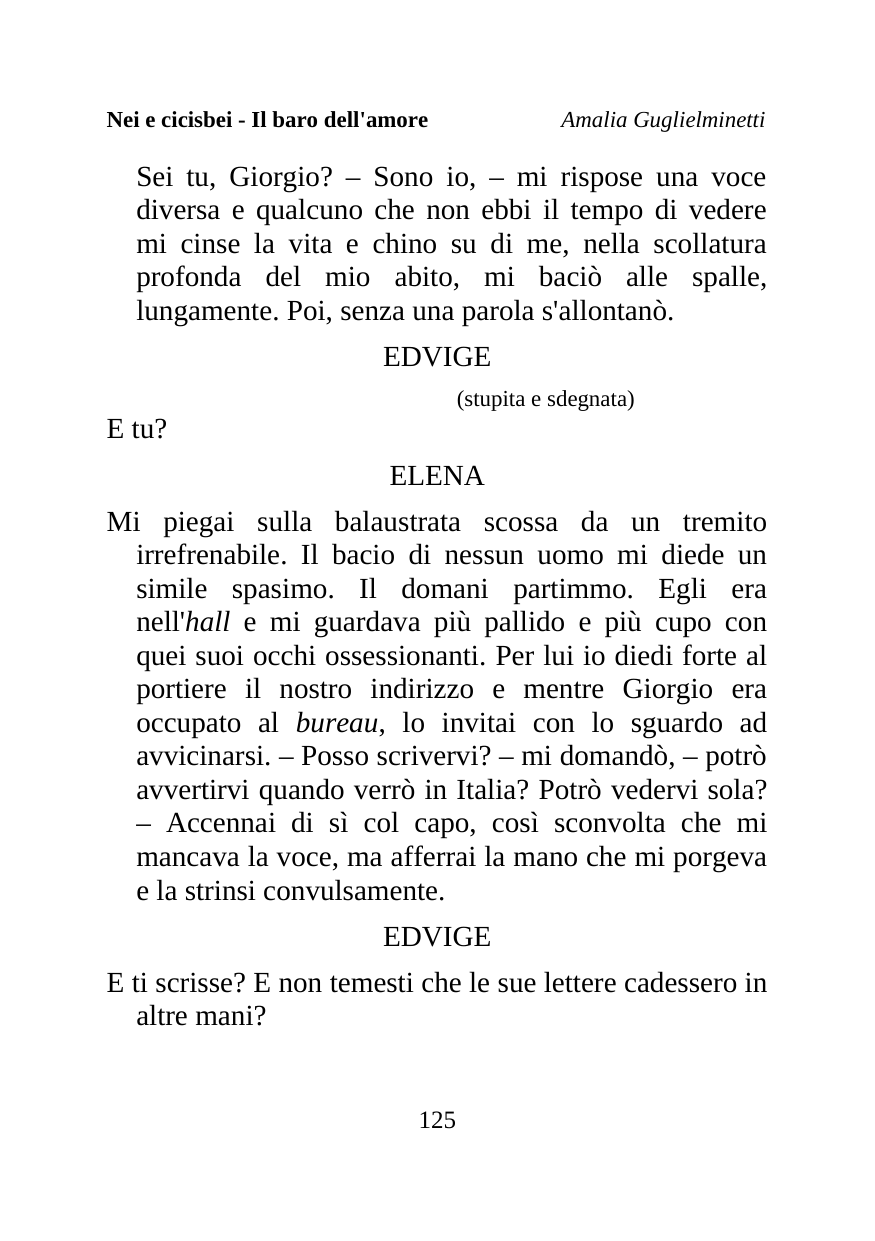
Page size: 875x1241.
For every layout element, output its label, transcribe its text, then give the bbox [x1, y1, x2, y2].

text (stupita e sdegnata) [457, 385, 768, 412]
text EDVIGE [106, 919, 768, 952]
text E tu? [106, 412, 768, 445]
text Mi piegai sulla balaustrata scossa da un tremito irrefrenabile. Il bacio di nessun uomo mi diede un simile spasimo. Il domani partimmo. Egli era nell'hall e mi guardava più pallido e più cupo con quei suoi occhi ossessionanti. Per lui io diedi forte al portiere il nostro indirizzo e mentre Giorgio era occupato al bureau, lo invitai con lo sguardo ad avvicinarsi. – Posso scrivervi? – mi domandò, – potrò avvertirvi quando verrò in Italia? Potrò vedervi sola? – Accennai di sì col capo, così sconvolta che mi mancava la voce, ma afferrai la mano che mi porgeva e la strinsi convulsamente. [106, 504, 768, 906]
text Sei tu, Giorgio? – Sono io, – mi rispose una voce diversa e qualcuno che non ebbi il tempo di vedere mi cinse la vita e chino su di me, nella scollatura profonda del mio abito, mi baciò alle spalle, lungamente. Poi, senza una parola s'allontanò. [106, 159, 768, 327]
text E ti scrisse? E non temesti che le sue lettere cadessero in altre mani? [106, 965, 768, 1032]
text EDVIGE [106, 339, 768, 373]
text ELENA [106, 458, 768, 491]
